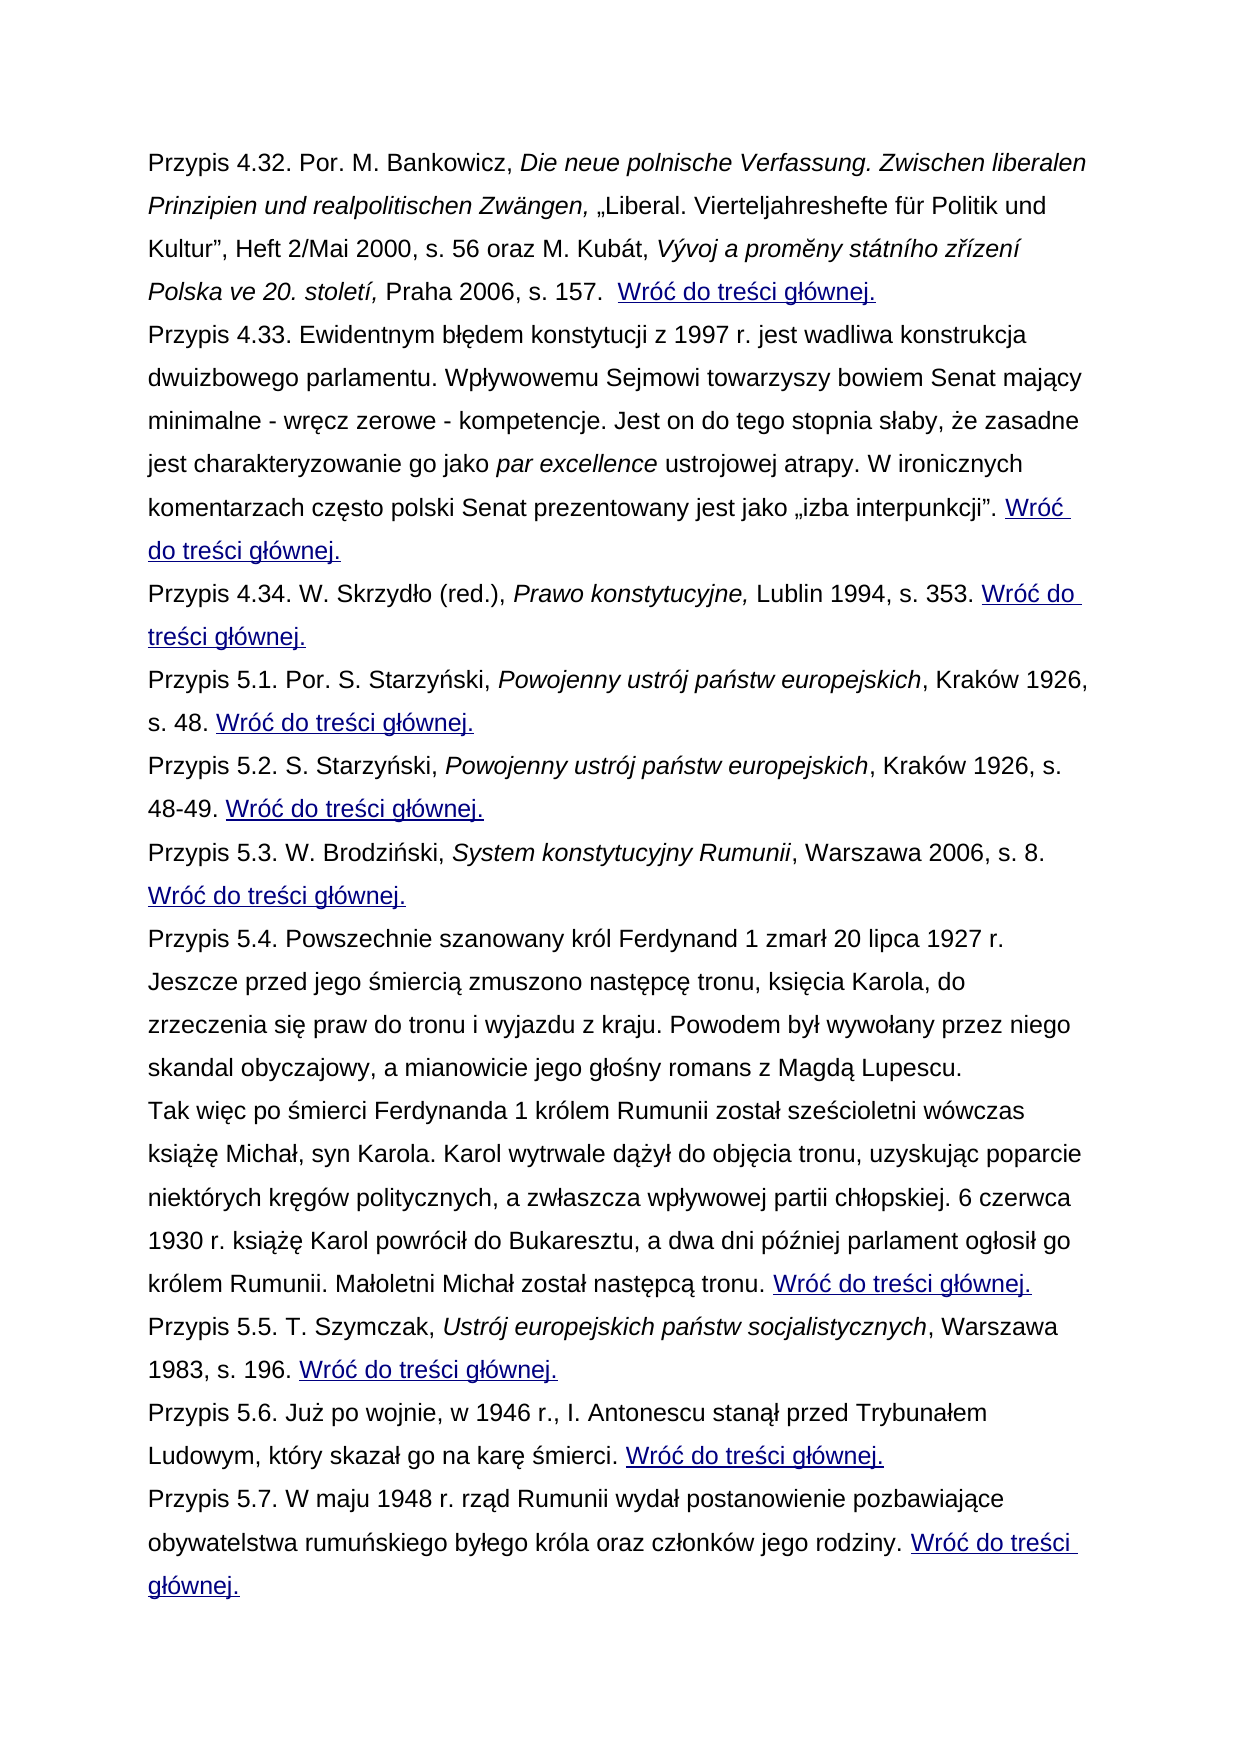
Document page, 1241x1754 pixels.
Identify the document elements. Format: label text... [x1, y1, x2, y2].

text Przypis 5.6. Już po wojnie, w 1946 r., I. Antonescu stanął przed Trybunałem Ludowym, który skazał go na karę śmierci. Wróć do treści głównej. [148, 1398, 1093, 1470]
text Przypis 4.33. Ewidentnym błędem konstytucji z 1997 r. jest wadliwa konstrukcja dwuizbowego parlamentu. Wpływowemu Sejmowi towarzyszy bowiem Senat mający minimalne - wręcz zerowe - kompetencje. Jest on do tego stopnia słaby, że zasadne jest charakteryzowanie go jako par excellence ustrojowej atrapy. W ironicznych komentarzach często polski Senat prezentowany jest jako „izba interpunkcji”. Wróć do treści głównej. [148, 320, 1093, 564]
text Przypis 4.34. W. Skrzydło (red.), Prawo konstytucyjne, Lublin 1994, s. 353. Wróć do treści głównej. [148, 579, 1093, 651]
text Przypis 5.5. T. Szymczak, Ustrój europejskich państw socjalistycznych, Warszawa 1983, s. 196. Wróć do treści głównej. [148, 1312, 1093, 1384]
text Przypis 5.1. Por. S. Starzyński, Powojenny ustrój państw europejskich, Kraków 1926, s. 48. Wróć do treści głównej. [148, 665, 1093, 737]
text Przypis 4.32. Por. M. Bankowicz, Die neue polnische Verfassung. Zwischen liberalen Prinzipien und realpolitischen Zwängen, „Liberal. Vierteljahreshefte für Politik und Kultur”, Heft 2/Mai 2000, s. 56 oraz M. Kubát, Vývoj a promĕny státního zřízení Polska ve 20. století, Praha 2006, s. 157. Wróć do treści głównej. [148, 148, 1093, 306]
text Przypis 5.7. W maju 1948 r. rząd Rumunii wydał postanowienie pozbawiające obywatelstwa rumuńskiego byłego króla oraz członków jego rodziny. Wróć do treści głównej. [148, 1484, 1093, 1599]
text Tak więc po śmierci Ferdynanda 1 królem Rumunii został sześcioletni wówczas książę Michał, syn Karola. Karol wytrwale dążył do objęcia tronu, uzyskując poparcie niektórych kręgów politycznych, a zwłaszcza wpływowej partii chłopskiej. 6 czerwca 1930 r. książę Karol powrócił do Bukaresztu, a dwa dni później parlament ogłosił go królem Rumunii. Małoletni Michał został następcą tronu. Wróć do treści głównej. [148, 1096, 1093, 1298]
text Przypis 5.2. S. Starzyński, Powojenny ustrój państw europejskich, Kraków 1926, s. 48-49. Wróć do treści głównej. [148, 751, 1093, 823]
text Przypis 5.3. W. Brodziński, System konstytucyjny Rumunii, Warszawa 2006, s. 8. Wróć do treści głównej. [148, 838, 1093, 909]
text Przypis 5.4. Powszechnie szanowany król Ferdynand 1 zmarł 20 lipca 1927 r. Jeszcze przed jego śmiercią zmuszono następcę tronu, księcia Karola, do zrzeczenia się praw do tronu i wyjazdu z kraju. Powodem był wywołany przez niego skandal obyczajowy, a mianowicie jego głośny romans z Magdą Lupescu. [148, 924, 1093, 1082]
